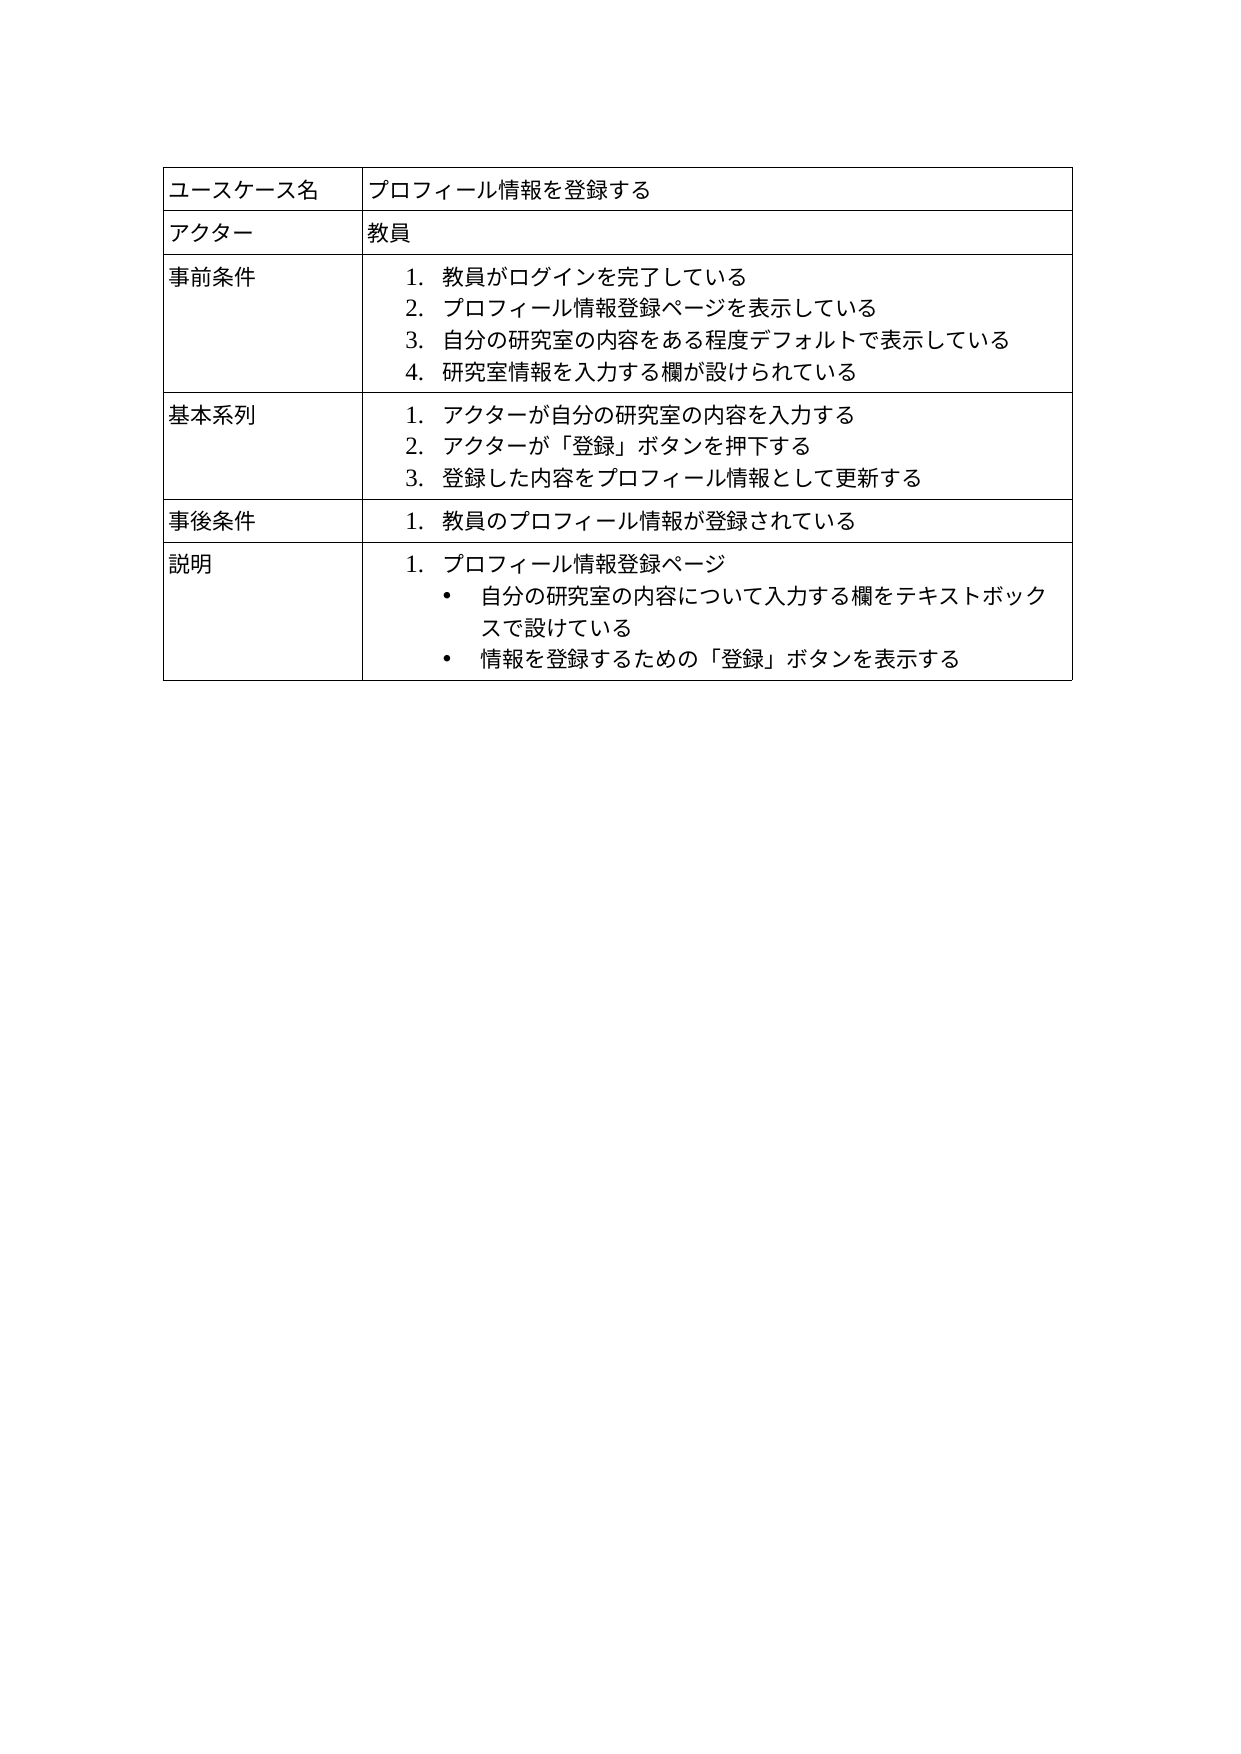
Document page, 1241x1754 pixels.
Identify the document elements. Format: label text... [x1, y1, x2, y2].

table_cell 教員のプロフィール情報が登録されている [363, 500, 1072, 542]
table_cell 教員がログインを完了している プロフィール情報登録ページを表示している 自分の研究室の内容をある程度デフォルトで表示している 研究室情報を入力する欄が設けられている [363, 255, 1072, 392]
table_cell 基本系列 [164, 393, 362, 498]
table_cell 事後条件 [164, 500, 362, 542]
table_header プロフィール情報を登録する [363, 168, 1072, 210]
table_cell プロフィール情報登録ページ 自分の研究室の内容について入力する欄をテキストボックスで設けている 情報を登録するための「登録」ボタンを表示する [363, 543, 1072, 680]
table_header ユースケース名 [164, 168, 362, 210]
table_cell アクターが自分の研究室の内容を入力する アクターが「登録」ボタンを押下する 登録した内容をプロフィール情報として更新する [363, 393, 1072, 498]
table_cell 事前条件 [164, 255, 362, 392]
table_cell アクター [164, 211, 362, 254]
table_cell 説明 [164, 543, 362, 680]
table_cell 教員 [363, 211, 1072, 254]
